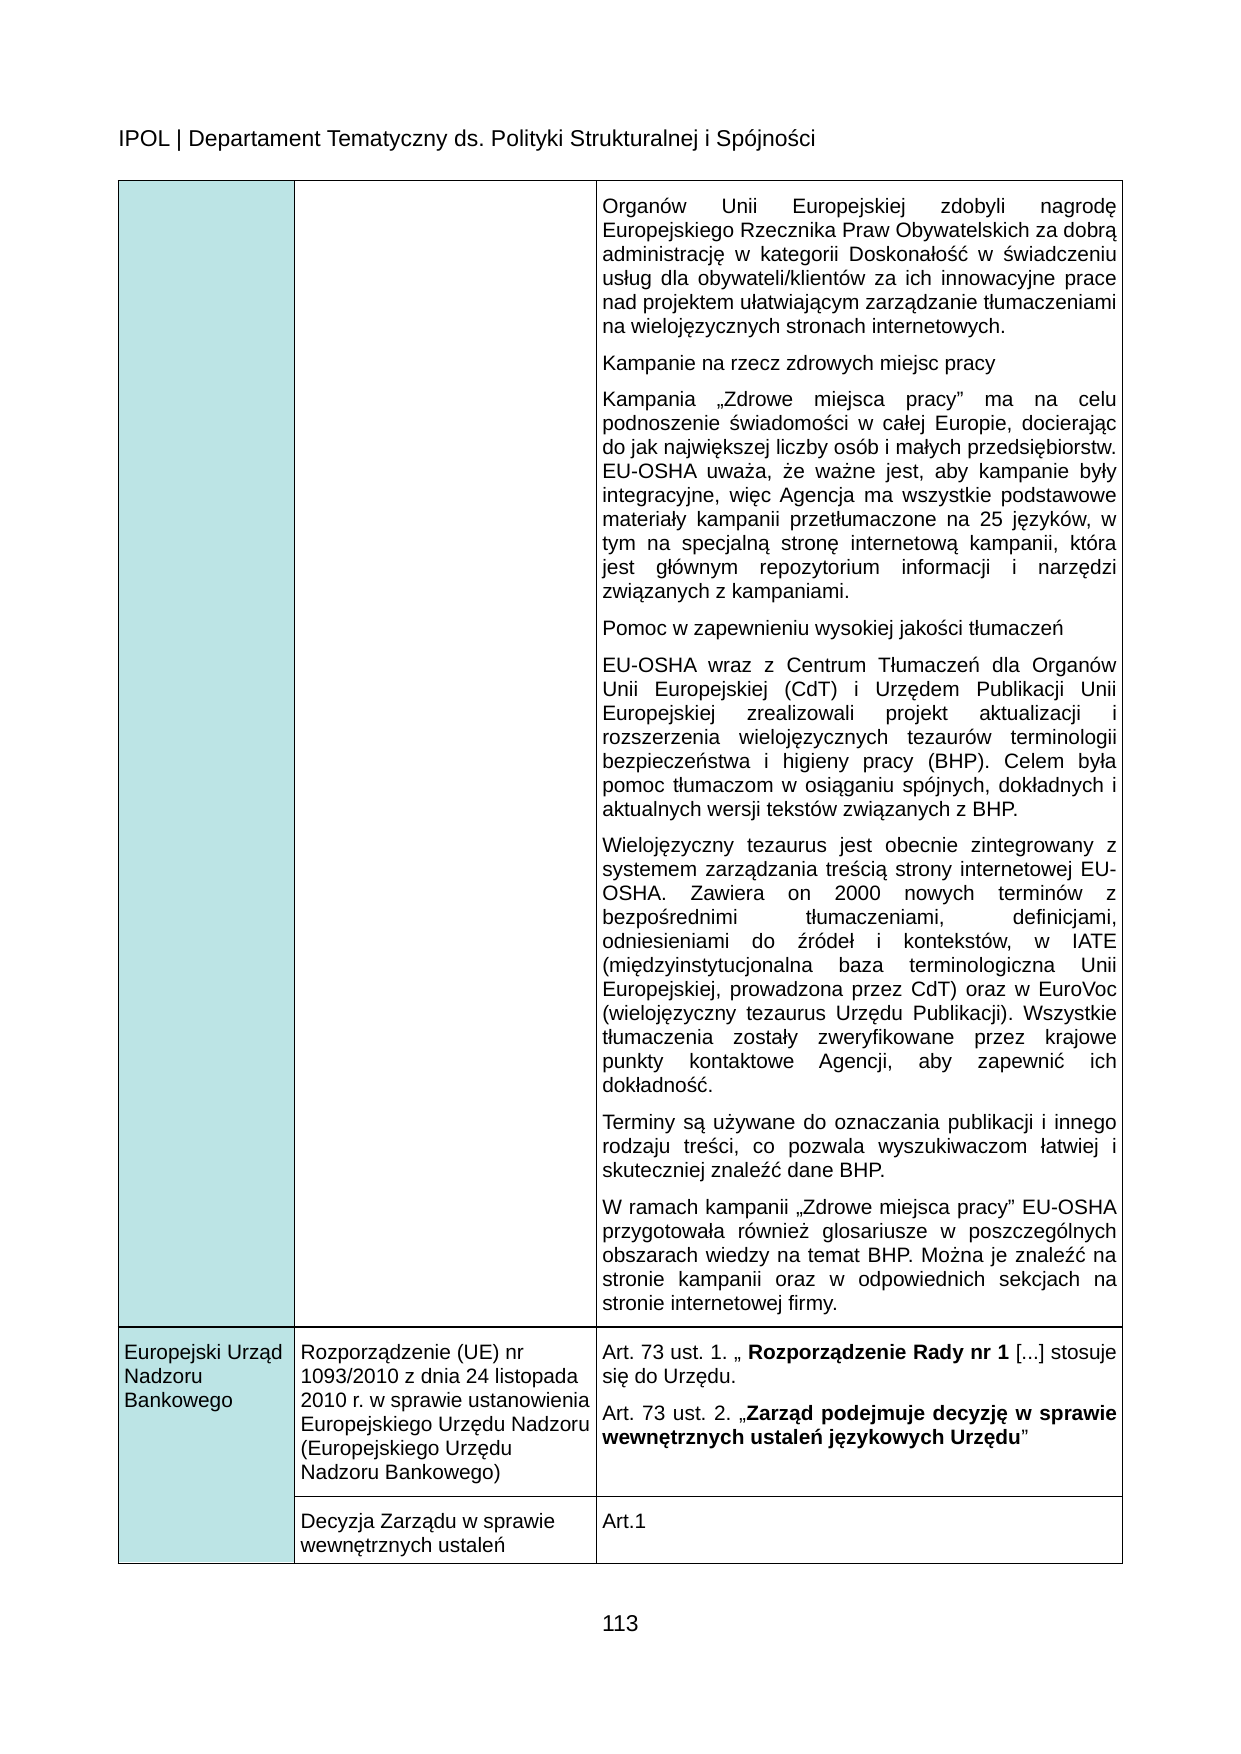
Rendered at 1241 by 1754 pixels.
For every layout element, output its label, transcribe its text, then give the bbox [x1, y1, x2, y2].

table_cell Europejski Urząd Nadzoru Bankowego [119, 1328, 294, 1562]
table_cell Rozporządzenie (UE) nr 1093/2010 z dnia 24 listopada 2010 r. w sprawie ustanowienia Europejskiego Urzędu Nadzoru (Europejskiego Urzędu Nadzoru Bankowego) [295, 1328, 596, 1496]
table_cell [295, 181, 596, 1326]
table_cell Art.1 [597, 1497, 1122, 1562]
table_cell Organów Unii Europejskiej zdobyli nagrodę Europejskiego Rzecznika Praw Obywatelskich za dobrą administrację w kategorii Doskonałość w świadczeniu usług dla obywateli/klientów za ich innowacyjne prace nad projektem ułatwiającym zarządzanie tłumaczeniami na wielojęzycznych stronach internetowych. Kampanie na rzecz zdrowych miejsc pracy Kampania „Zdrowe miejsca pracy” ma na celu podnoszenie świadomości w całej Europie, docierając do jak największej liczby osób i małych przedsiębiorstw. EU-OSHA uważa, że ważne jest, aby kampanie były integracyjne, więc Agencja ma wszystkie podstawowe materiały kampanii przetłumaczone na 25 języków, w tym na specjalną stronę internetową kampanii, która jest głównym repozytorium informacji i narzędzi związanych z kampaniami. Pomoc w zapewnieniu wysokiej jakości tłumaczeń EU-OSHA wraz z Centrum Tłumaczeń dla Organów Unii Europejskiej (CdT) i Urzędem Publikacji Unii Europejskiej zrealizowali projekt aktualizacji i rozszerzenia wielojęzycznych tezaurów terminologii bezpieczeństwa i higieny pracy (BHP). Celem była pomoc tłumaczom w osiąganiu spójnych, dokładnych i aktualnych wersji tekstów związanych z BHP. Wielojęzyczny tezaurus jest obecnie zintegrowany z systemem zarządzania treścią strony internetowej EU-OSHA. Zawiera on 2000 nowych terminów z bezpośrednimi tłumaczeniami, definicjami, odniesieniami do źródeł i kontekstów, w IATE (międzyinstytucjonalna baza terminologiczna Unii Europejskiej, prowadzona przez CdT) oraz w EuroVoc (wielojęzyczny tezaurus Urzędu Publikacji). Wszystkie tłumaczenia zostały zweryfikowane przez krajowe punkty kontaktowe Agencji, aby zapewnić ich dokładność. Terminy są używane do oznaczania publikacji i innego rodzaju treści, co pozwala wyszukiwaczom łatwiej i skuteczniej znaleźć dane BHP. W ramach kampanii „Zdrowe miejsca pracy” EU-OSHA przygotowała również glosariusze w poszczególnych obszarach wiedzy na temat BHP. Można je znaleźć na stronie kampanii oraz w odpowiednich sekcjach na stronie internetowej firmy. [597, 181, 1122, 1326]
table_cell Decyzja Zarządu w sprawie wewnętrznych ustaleń [295, 1497, 596, 1562]
table_cell [119, 181, 294, 1326]
table_cell Art. 73 ust. 1. „ Rozporządzenie Rady nr 1 [...] stosuje się do Urzędu. Art. 73 ust. 2. „Zarząd podejmuje decyzję w sprawie wewnętrznych ustaleń językowych Urzędu” [597, 1328, 1122, 1496]
